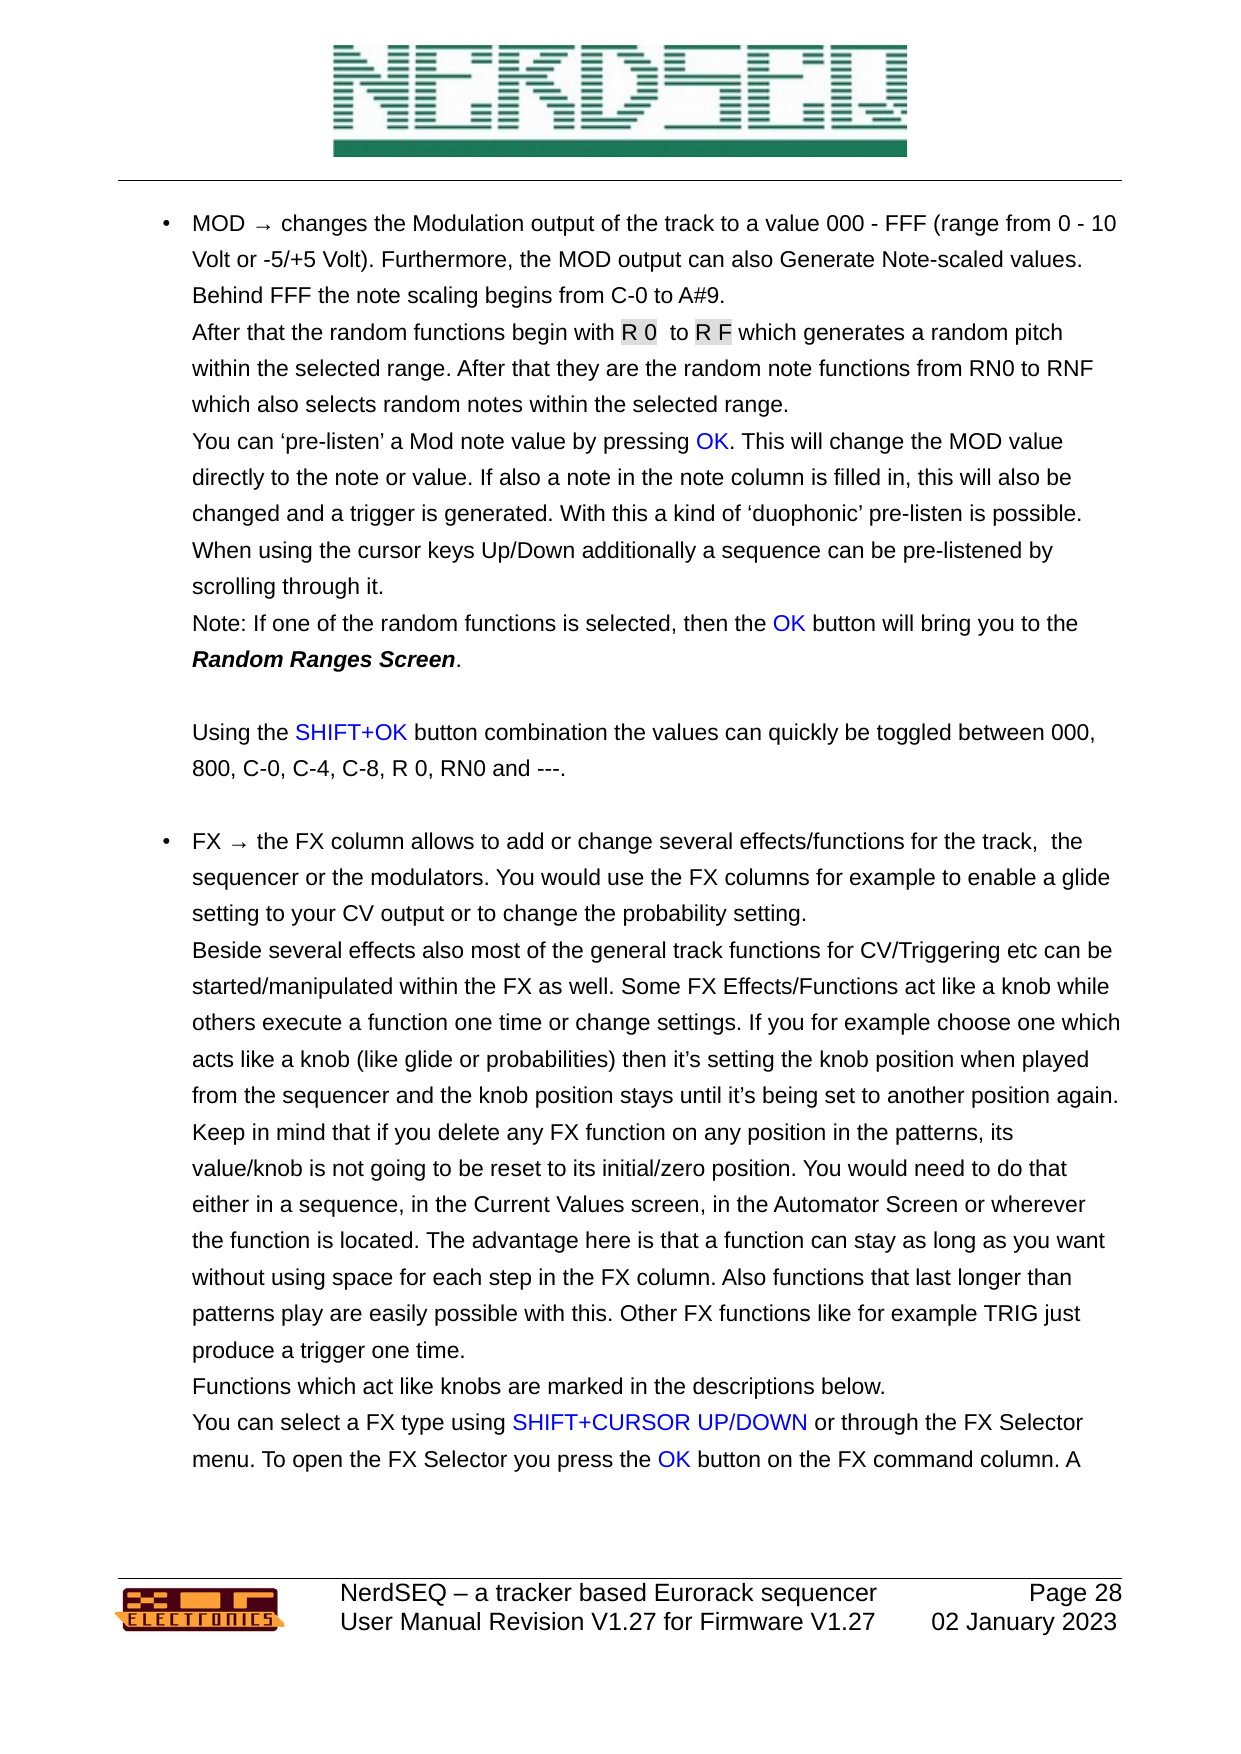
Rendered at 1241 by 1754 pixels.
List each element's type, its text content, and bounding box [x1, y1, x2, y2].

list Beside several effects also most of the general track functions for CV/Triggering etc can be started/manipulated within the FX as well. Some FX Effects/Functions act like a knob while others execute a function one time or change settings. If you for example choose one which acts like a knob (like glide or probabilities) then it’s setting the knob position when played from the sequencer and the knob position stays until it’s being set to another position again. Keep in mind that if you delete any FX function on any position in the patterns, its value/knob is not going to be reset to its initial/zero position. You would need to do that either in a sequence, in the Current Values screen, in the Automator Screen or wherever the function is located. The advantage here is that a function can stay as long as you want without using space for each step in the FX column. Also functions that last longer than patterns play are easily possible with this. Other FX functions like for example TRIG just produce a trigger one time. Functions which act like knobs are marked in the descriptions below. You can select a FX type using SHIFT+CURSOR UP/DOWN or through the FX Selector menu. To open the FX Selector you press the OK button on the FX command column. A [162, 937, 1122, 1472]
list MOD → changes the Modulation output of the track to a value 000 - FFF (range from 0 - 10 Volt or -5/+5 Volt). Furthermore, the MOD output can also Generate Note-scaled values. Behind FFF the note scaling begins from C-0 to A#9. After that the random functions begin with R 0 to R F which generates a random pitch within the selected range. After that they are the random note functions from RN0 to RNF which also selects random notes within the selected range. [162, 209, 1122, 418]
picture [333, 45, 908, 157]
list You can ‘pre-listen’ a Mod note value by pressing OK. This will change the MOD value directly to the note or value. If also a note in the note column is filled in, this will also be changed and a trigger is generated. With this a kind of ‘duophonic’ pre-listen is possible. When using the cursor keys Up/Down additionally a sequence can be pre-listened by scrolling through it. Note: If one of the random functions is selected, then the OK button will bring you to the Random Ranges Screen. [162, 428, 1122, 708]
picture [115, 1584, 285, 1634]
list FX → the FX column allows to add or change several effects/functions for the track, the sequencer or the modulators. You would use the FX columns for example to enable a glide setting to your CV output or to change the probability setting. [162, 828, 1122, 927]
list Using the SHIFT+OK button combination the values can quickly be toggled between 000, 800, C-0, C-4, C-8, R 0, RN0 and ---. [162, 718, 1122, 781]
